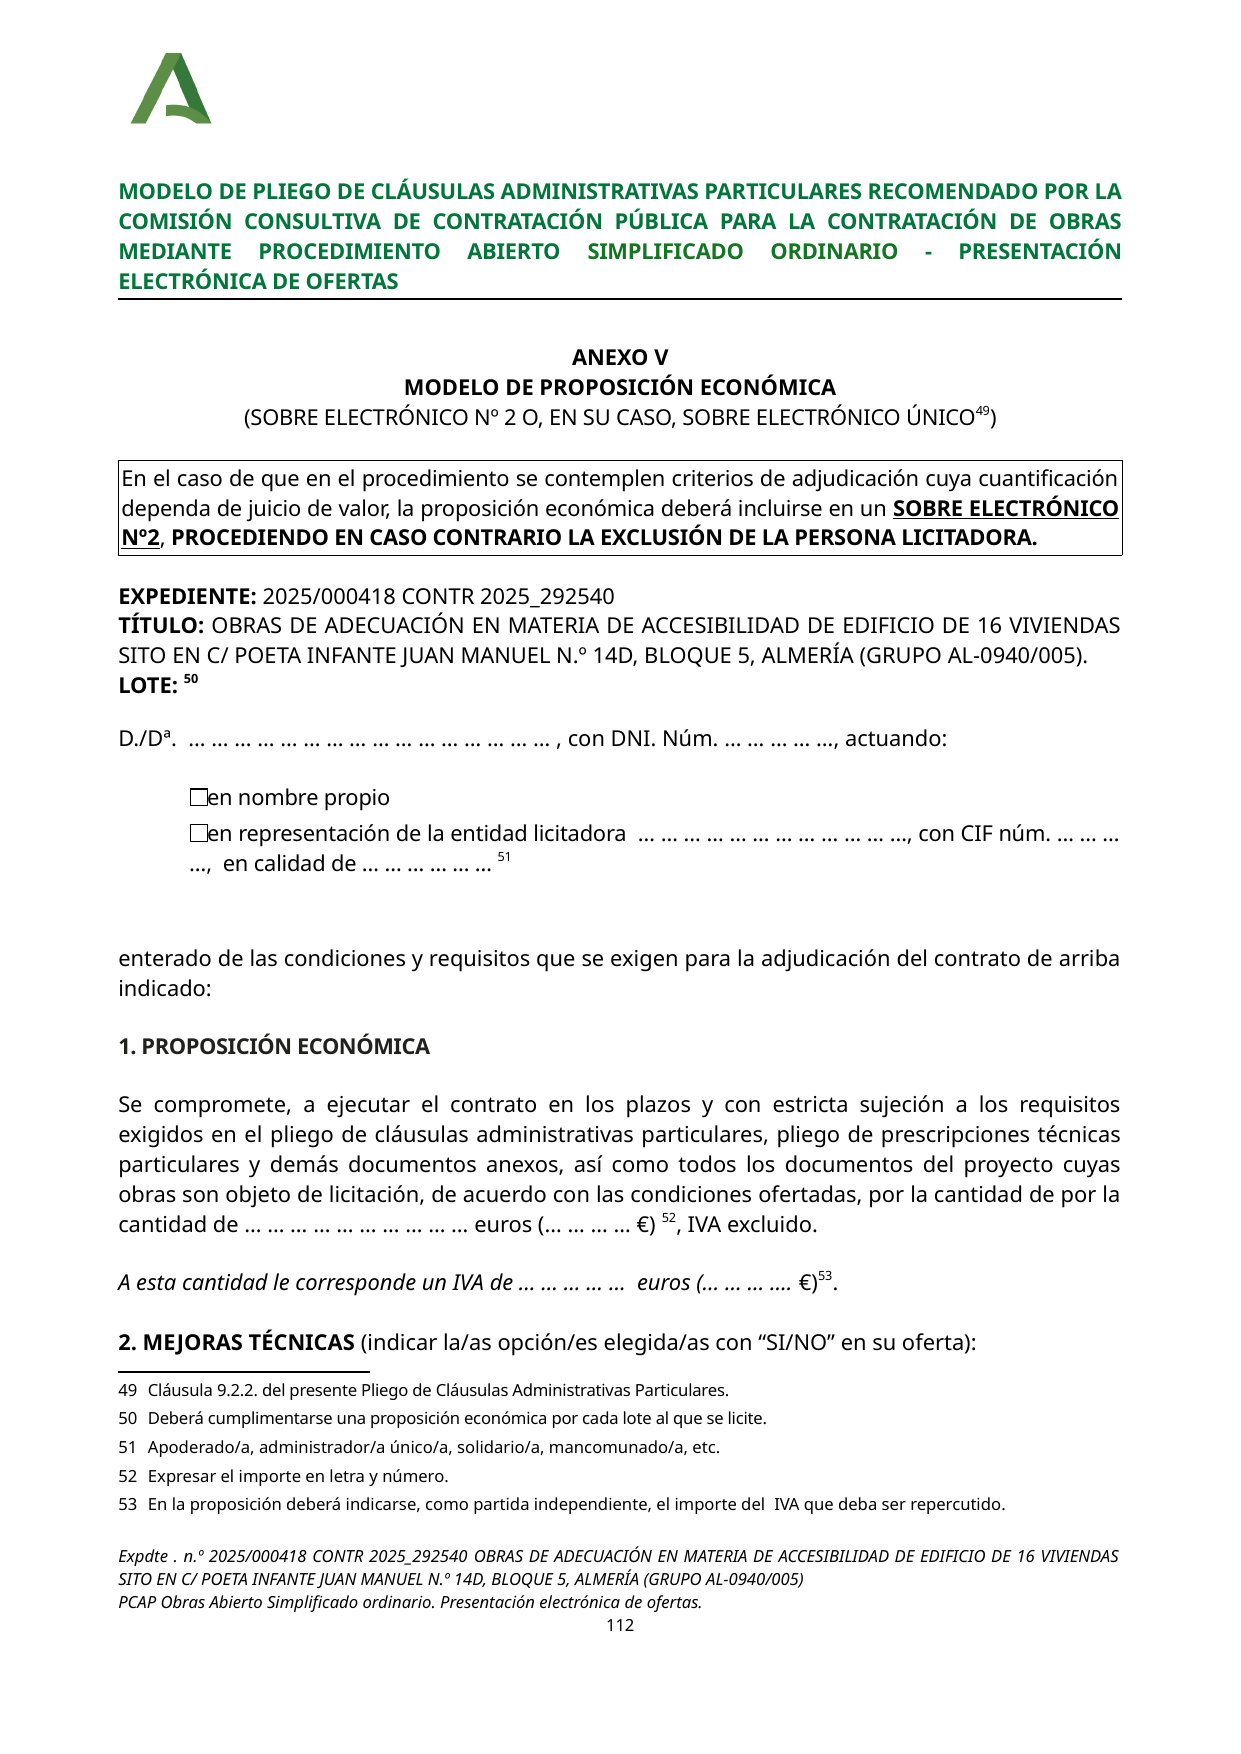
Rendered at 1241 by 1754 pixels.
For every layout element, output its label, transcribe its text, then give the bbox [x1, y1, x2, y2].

text Expresar el importe en letra y número. [118, 1464, 1122, 1487]
text D./Dª. … … … … … … … … … … … … … … … … , con DNI. Núm. … … … … …, actuando: [118, 723, 1122, 752]
text 2. MEJORAS TÉCNICAS (indicar la/as opción/es elegida/as con “SI/NO” en su oferta): [118, 1326, 1122, 1356]
text LOTE: [118, 670, 1122, 700]
text MODELO DE PLIEGO DE CLÁUSULAS ADMINISTRATIVAS PARTICULARES RECOMENDADO POR LA COMISIÓN CONSULTIVA DE CONTRATACIÓN PÚBLICA PARA LA CONTRATACIÓN DE OBRAS MEDIANTE PROCEDIMIENTO ABIERTO SIMPLIFICADO ORDINARIO - PRESENTACIÓN ELECTRÓNICA DE OFERTAS [118, 176, 1122, 298]
text 1. PROPOSICIÓN ECONÓMICA [118, 1031, 1122, 1061]
text EXPEDIENTE: 2025/000418 CONTR 2025_292540 [118, 581, 1122, 611]
text MODELO DE PROPOSICIÓN ECONÓMICA [118, 372, 1122, 402]
text TÍTULO: OBRAS DE ADECUACIÓN EN MATERIA DE ACCESIBILIDAD DE EDIFICIO DE 16 VIVIENDAS SITO EN C/ POETA INFANTE JUAN MANUEL N.º 14D, BLOQUE 5, ALMERÍA (GRUPO AL-0940/005). [118, 611, 1122, 670]
text Se compromete, a ejecutar el contrato en los plazos y con estricta sujeción a los requisitos exigidos en el pliego de cláusulas administrativas particulares, pliego de prescripciones técnicas particulares y demás documentos anexos, así como todos los documentos del proyecto cuyas obras son objeto de licitación, de acuerdo con las condiciones ofertadas, por la cantidad de por la cantidad de … … … … … … … … … … euros (… … … … €) , IVA excluido. [118, 1089, 1122, 1238]
text En el caso de que en el procedimiento se contemplen criterios de adjudicación cuya cuantificación dependa de juicio de valor, la proposición económica deberá incluirse en un SOBRE ELECTRÓNICO Nº2, PROCEDIENDO EN CASO CONTRARIO LA EXCLUSIÓN DE LA PERSONA LICITADORA. [119, 461, 1122, 555]
text Deberá cumplimentarse una proposición económica por cada lote al que se licite. [118, 1407, 1122, 1429]
text Cláusula 9.2.2. del presente Pliego de Cláusulas Administrativas Particulares. [118, 1378, 1122, 1401]
text en representación de la entidad licitadora … … … … … … … … … … … …, con CIF núm. … … … …, en calidad de … … … … … … [189, 818, 1122, 878]
text Apoderado/a, administrador/a único/a, solidario/a, mancomunado/a, etc. [118, 1436, 1122, 1458]
text enterado de las condiciones y requisitos que se exigen para la adjudicación del contrato de arriba indicado: [118, 943, 1122, 1003]
text en nombre propio [189, 782, 1122, 812]
text A esta cantidad le corresponde un IVA de … … … … … euros (… … … …. €). [118, 1267, 1122, 1297]
text (SOBRE ELECTRÓNICO Nº 2 O, EN SU CASO, SOBRE ELECTRÓNICO ÚNICO) [118, 402, 1122, 431]
text En la proposición deberá indicarse, como partida independiente, el importe del IVA que deba ser repercutido. [118, 1493, 1122, 1516]
picture [127, 48, 216, 128]
text ANEXO V [118, 342, 1122, 372]
